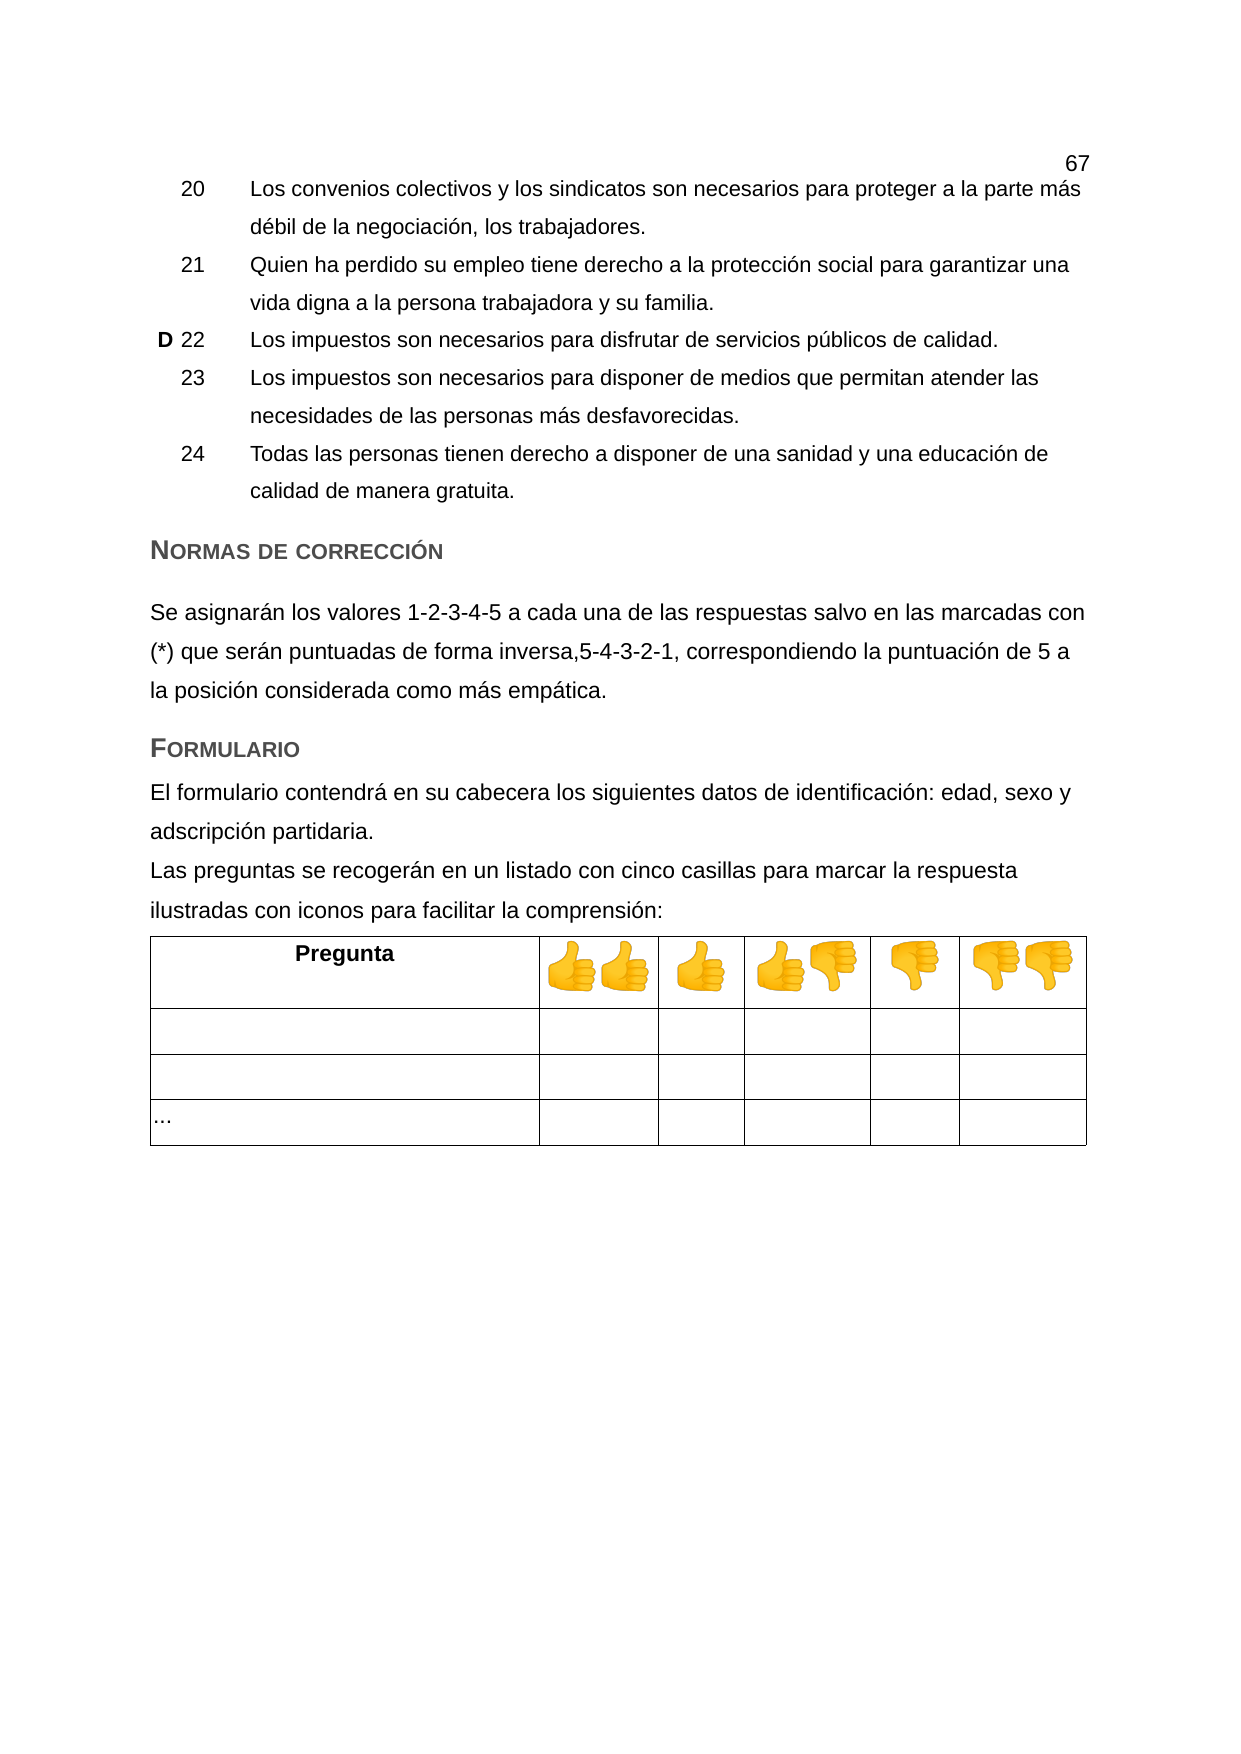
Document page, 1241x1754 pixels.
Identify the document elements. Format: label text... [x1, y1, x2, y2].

table_cell [871, 1055, 959, 1099]
table_cell [540, 1100, 658, 1144]
table_cell Todas las personas tienen derecho a disponer de una sanidad y una educación de calidad de manera gratuita. [250, 441, 1089, 516]
table_cell [540, 1009, 658, 1054]
table_header [659, 937, 744, 1008]
table_cell 21 [181, 252, 250, 327]
table_cell Los impuestos son necesarios para disponer de medios que permitan atender las necesidades de las personas más desfavorecidas. [250, 365, 1089, 441]
table_cell [960, 1009, 1086, 1054]
table_cell Los convenios colectivos y los sindicatos son necesarios para proteger a la parte más débil de la negociación, los trabajadores. [250, 176, 1089, 252]
table_cell [659, 1100, 744, 1144]
table_cell [540, 1055, 658, 1099]
picture [754, 939, 860, 993]
table_cell [659, 1009, 744, 1054]
picture [970, 939, 1076, 992]
table_header Pregunta [151, 937, 539, 1008]
text El formulario contendrá en su cabecera los siguientes datos de identificación: edad, sexo y adscripción partidaria. [150, 778, 1090, 844]
text Formulario [150, 732, 1090, 763]
table_cell 24 [181, 441, 250, 516]
table_cell [745, 1009, 870, 1054]
table_header [960, 937, 1086, 1008]
picture [674, 939, 728, 993]
table_cell Los impuestos son necesarios para disfrutar de servicios públicos de calidad. [250, 328, 1089, 365]
text Se asignarán los valores 1-2-3-4-5 a cada una de las respuestas salvo en las marcadas con (*) que serán puntuadas de forma inversa,5-4-3-2-1, correspondiendo la puntuación de 5 a la posición considerada como más empática. [150, 598, 1090, 704]
table_header [745, 937, 870, 1008]
picture [888, 939, 942, 992]
table_cell [960, 1055, 1086, 1099]
table_cell [745, 1055, 870, 1099]
picture [545, 939, 652, 993]
table_cell 23 [181, 365, 250, 441]
table_cell [659, 1055, 744, 1099]
table_cell [745, 1100, 870, 1144]
table_cell Quien ha perdido su empleo tiene derecho a la protección social para garantizar una vida digna a la persona trabajadora y su familia. [250, 252, 1089, 327]
table_cell [151, 1009, 539, 1054]
text Las preguntas se recogerán en un listado con cinco casillas para marcar la respuesta ilustradas con iconos para facilitar la comprensión: [150, 857, 1090, 923]
table_cell [871, 1009, 959, 1054]
table_cell [151, 1055, 539, 1099]
table_cell 20 [181, 176, 250, 252]
table_cell [871, 1100, 959, 1144]
table_cell 22 [181, 328, 250, 365]
table_cell D [150, 176, 181, 516]
table_cell [960, 1100, 1086, 1144]
table_header [540, 937, 658, 1008]
text Normas de corrección [150, 534, 1090, 565]
table_cell ... [151, 1100, 539, 1144]
table_header [871, 937, 959, 1008]
